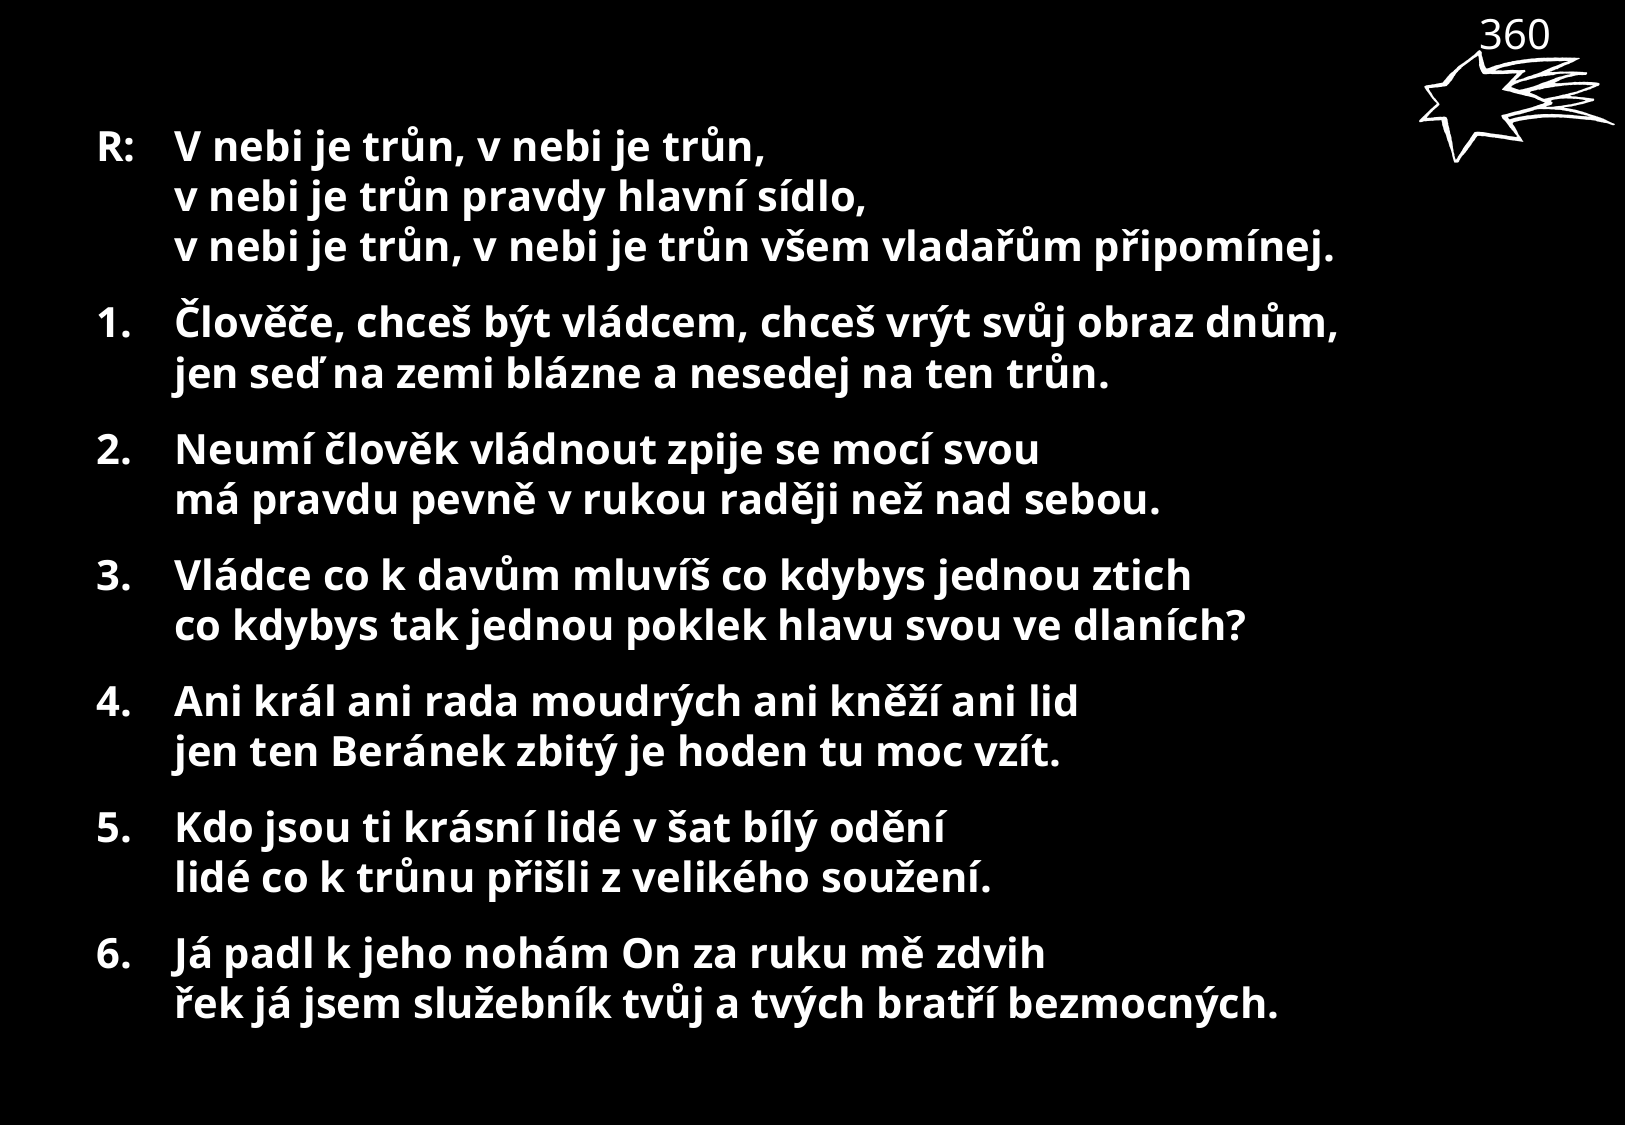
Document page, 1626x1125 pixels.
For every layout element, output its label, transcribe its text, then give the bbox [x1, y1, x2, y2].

text_box 360 [1405, 0, 1626, 66]
list R: V nebi je trůn, v nebi je trůn, v nebi je trůn pravdy hlavní sídlo, v nebi je trůn, v nebi je trůn všem vladařům připomínej. Člověče, chceš být vládcem, chceš vrýt svůj obraz dnům, jen seď na zemi blázne a nesedej na ten trůn. Neumí člověk vládnout zpije se mocí svou má pravdu pevně v rukou raději než nad sebou. Vládce co k davům mluvíš co kdybys jednou ztich co kdybys tak jednou poklek hlavu svou ve dlaních? Ani král ani rada moudrých ani kněží ani lid jen ten Beránek zbitý je hoden tu moc vzít. Kdo jsou ti krásní lidé v šat bílý odění lidé co k trůnu přišli z velikého soužení. Já padl k jeho nohám On za ruku mě zdvih řek já jsem služebník tvůj a tvých bratří bezmocných. [81, 112, 1544, 1101]
